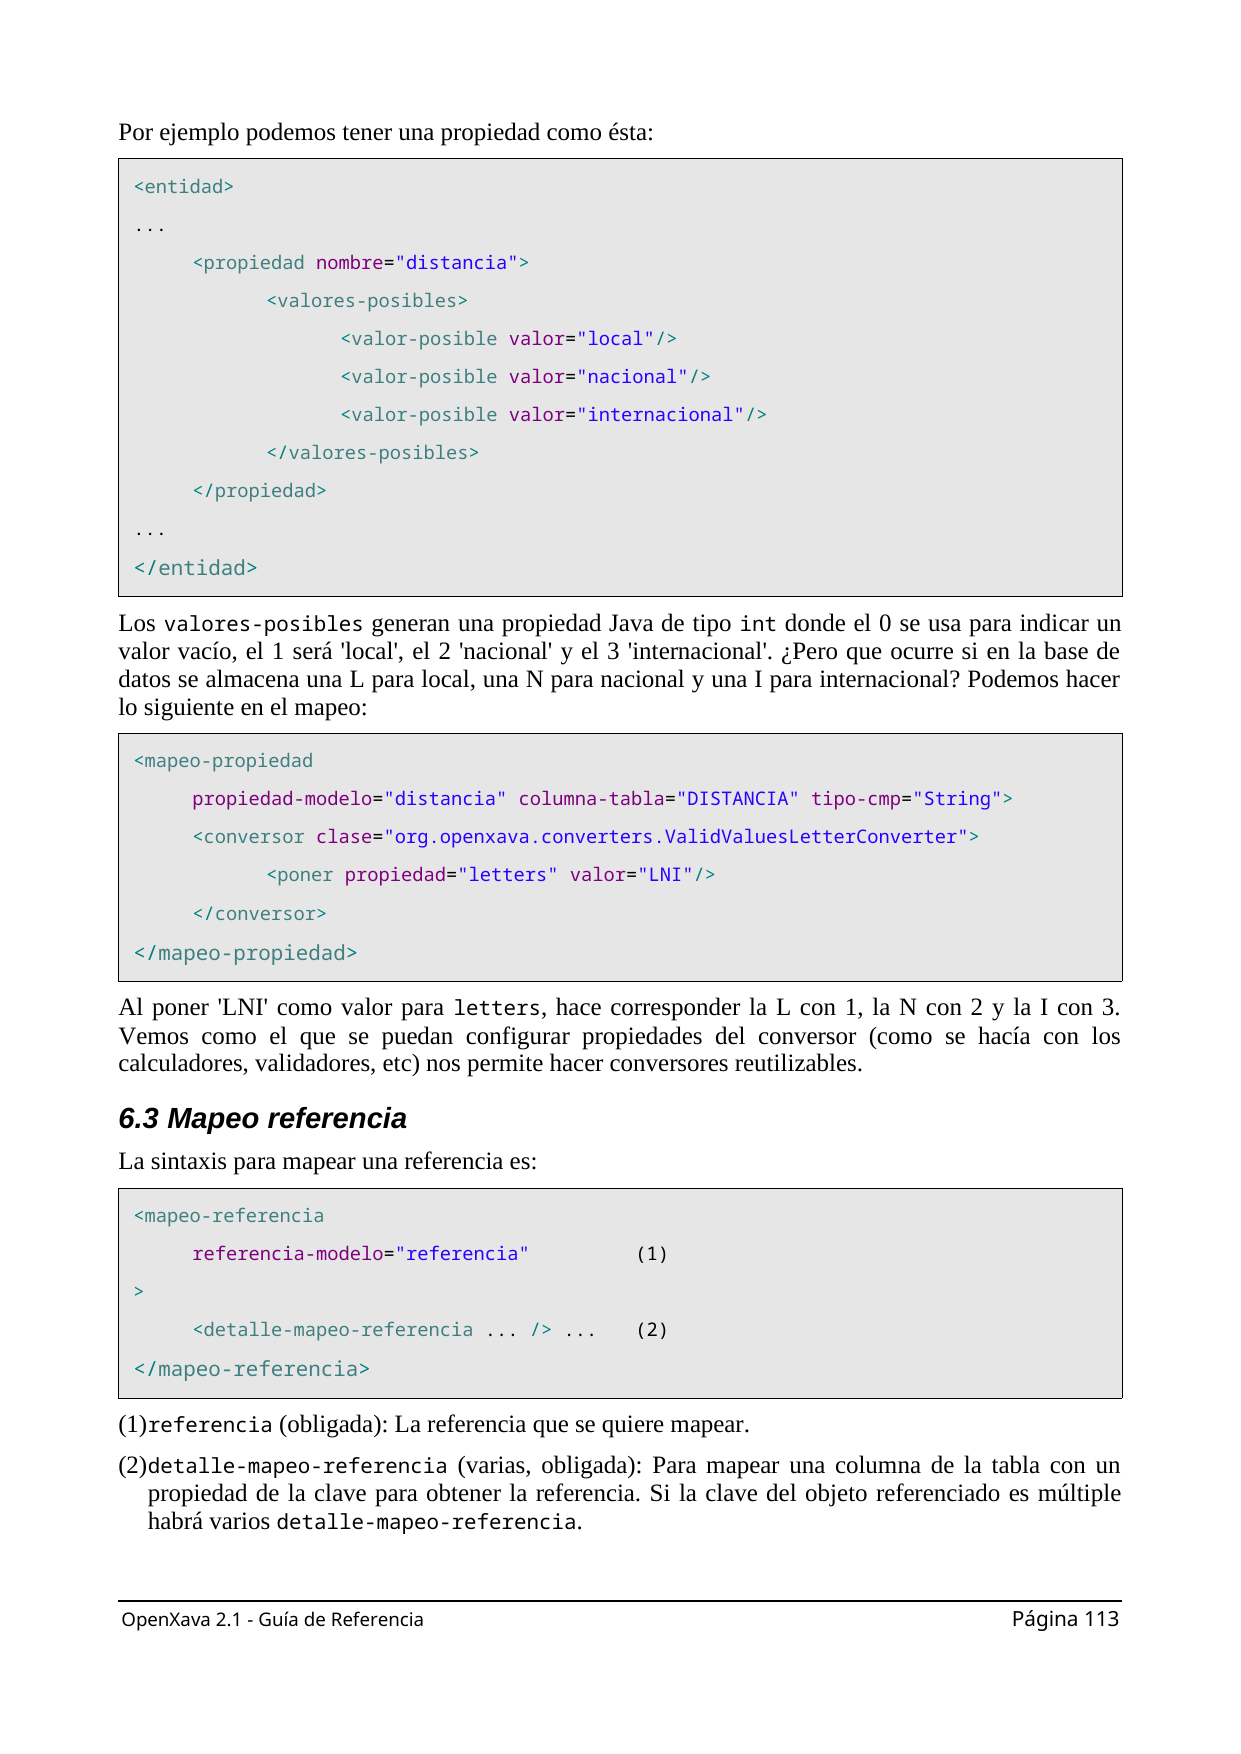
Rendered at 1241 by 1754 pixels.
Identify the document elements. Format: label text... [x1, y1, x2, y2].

text ... [119, 196, 1122, 234]
text </mapeo-propiedad> [119, 923, 1122, 981]
subtitle Mapeo referencia [118, 1102, 1122, 1135]
text <valores-posibles> [119, 272, 1122, 310]
text </propiedad> [119, 462, 1122, 501]
text </conversor> [119, 885, 1122, 923]
text <mapeo-referencia [119, 1189, 1122, 1226]
text <valor-posible valor="nacional"/> [119, 348, 1122, 386]
text Los valores-posibles generan una propiedad Java de tipo int donde el 0 se usa para indicar un valor vacío, el 1 será 'local', el 2 'nacional' y el 3 'internacional'. ¿Pero que ocurre si en la base de datos se almacena una L para local, una N para nacional y una I para internacional? Podemos hacer lo siguiente en el mapeo: [118, 609, 1122, 720]
text <detalle-mapeo-referencia ... /> ... (2) [119, 1302, 1122, 1340]
text <entidad> [119, 159, 1122, 196]
text Por ejemplo podemos tener una propiedad como ésta: [118, 118, 1122, 146]
text propiedad-modelo="distancia" columna-tabla="DISTANCIA" tipo-cmp="String"> [119, 771, 1122, 809]
text <propiedad nombre="distancia"> [119, 234, 1122, 272]
text <poner propiedad="letters" valor="LNI"/> [119, 847, 1122, 885]
text <valor-posible valor="local"/> [119, 310, 1122, 348]
text La sintaxis para mapear una referencia es: [118, 1147, 1122, 1175]
text </valores-posibles> [119, 424, 1122, 462]
text </mapeo-referencia> [119, 1340, 1122, 1398]
list referencia (obligada): La referencia que se quiere mapear. [118, 1410, 1122, 1438]
text > [119, 1264, 1122, 1302]
text <conversor clase="org.openxava.converters.ValidValuesLetterConverter"> [119, 809, 1122, 847]
list detalle-mapeo-referencia (varias, obligada): Para mapear una columna de la tabla con un propiedad de la clave para obtener la referencia. Si la clave del objeto referenciado es múltiple habrá varios detalle-mapeo-referencia. [118, 1451, 1122, 1535]
text <mapeo-propiedad [119, 734, 1122, 771]
text </entidad> [119, 538, 1122, 596]
text referencia-modelo="referencia" (1) [119, 1226, 1122, 1264]
text Al poner 'LNI' como valor para letters, hace corresponder la L con 1, la N con 2 y la I con 3. Vemos como el que se puedan configurar propiedades del conversor (como se hacía con los calculadores, validadores, etc) nos permite hacer conversores reutilizables. [118, 993, 1122, 1077]
text <valor-posible valor="internacional"/> [119, 386, 1122, 424]
text ... [119, 501, 1122, 538]
